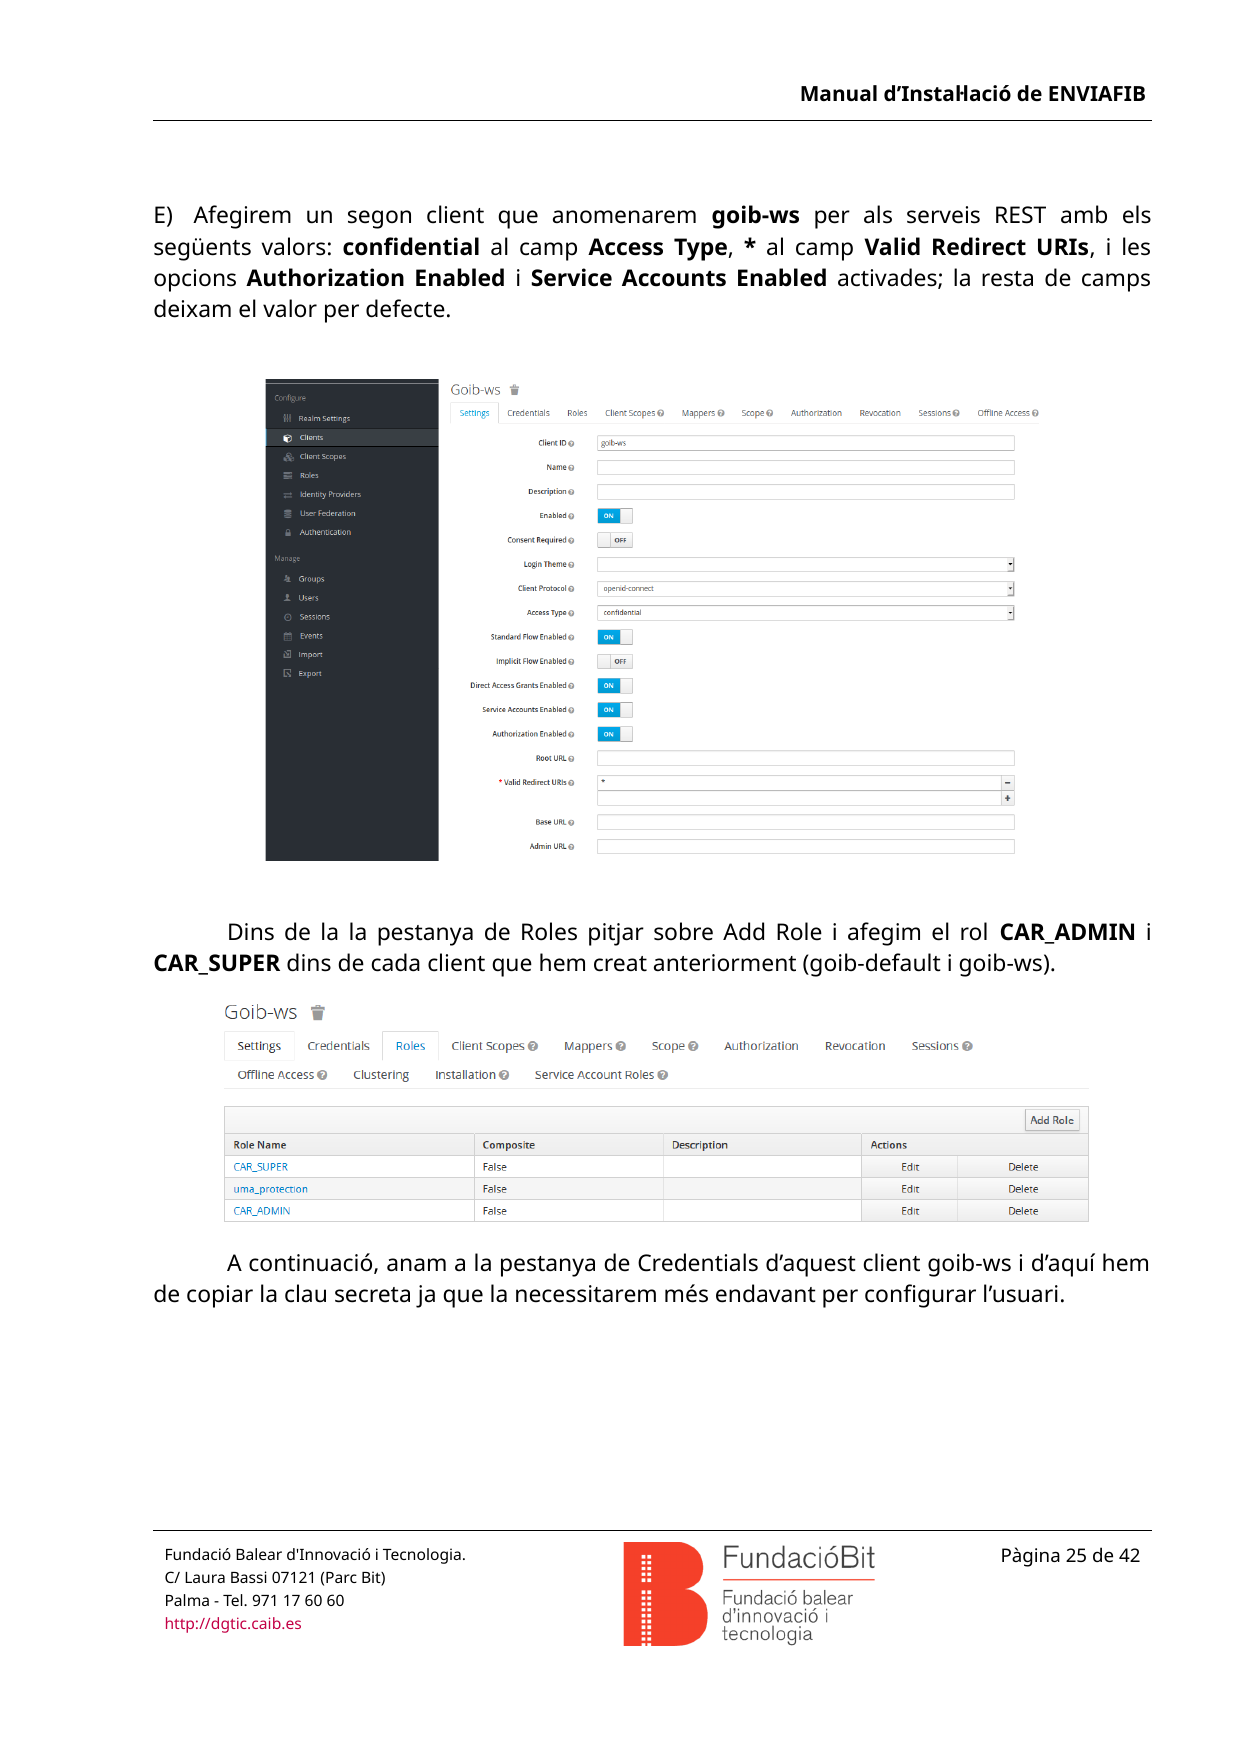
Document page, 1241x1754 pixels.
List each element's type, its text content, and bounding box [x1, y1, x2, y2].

picture [209, 989, 1096, 1236]
picture [265, 379, 1039, 861]
list Dins de la la pestanya de Roles pitjar sobre Add Role i afegim el rol CAR_ADMIN i CAR_SUPER dins de cada client que hem creat anteriorment (goib-default i goib-ws). [153, 916, 1152, 978]
list Afegirem un segon client que anomenarem goib-ws per als serveis REST amb els següents valors: confidential al camp Access Type, * al camp Valid Redirect URIs, i les opcions Authorization Enabled i Service Accounts Enabled activades; la resta de camps deixam el valor per defecte. [153, 199, 1152, 324]
picture [623, 1542, 875, 1646]
list A continuació, anam a la pestanya de Credentials d’aquest client goib-ws i d’aquí hem de copiar la clau secreta ja que la necessitarem més endavant per configurar l’usuari. [153, 1247, 1152, 1309]
